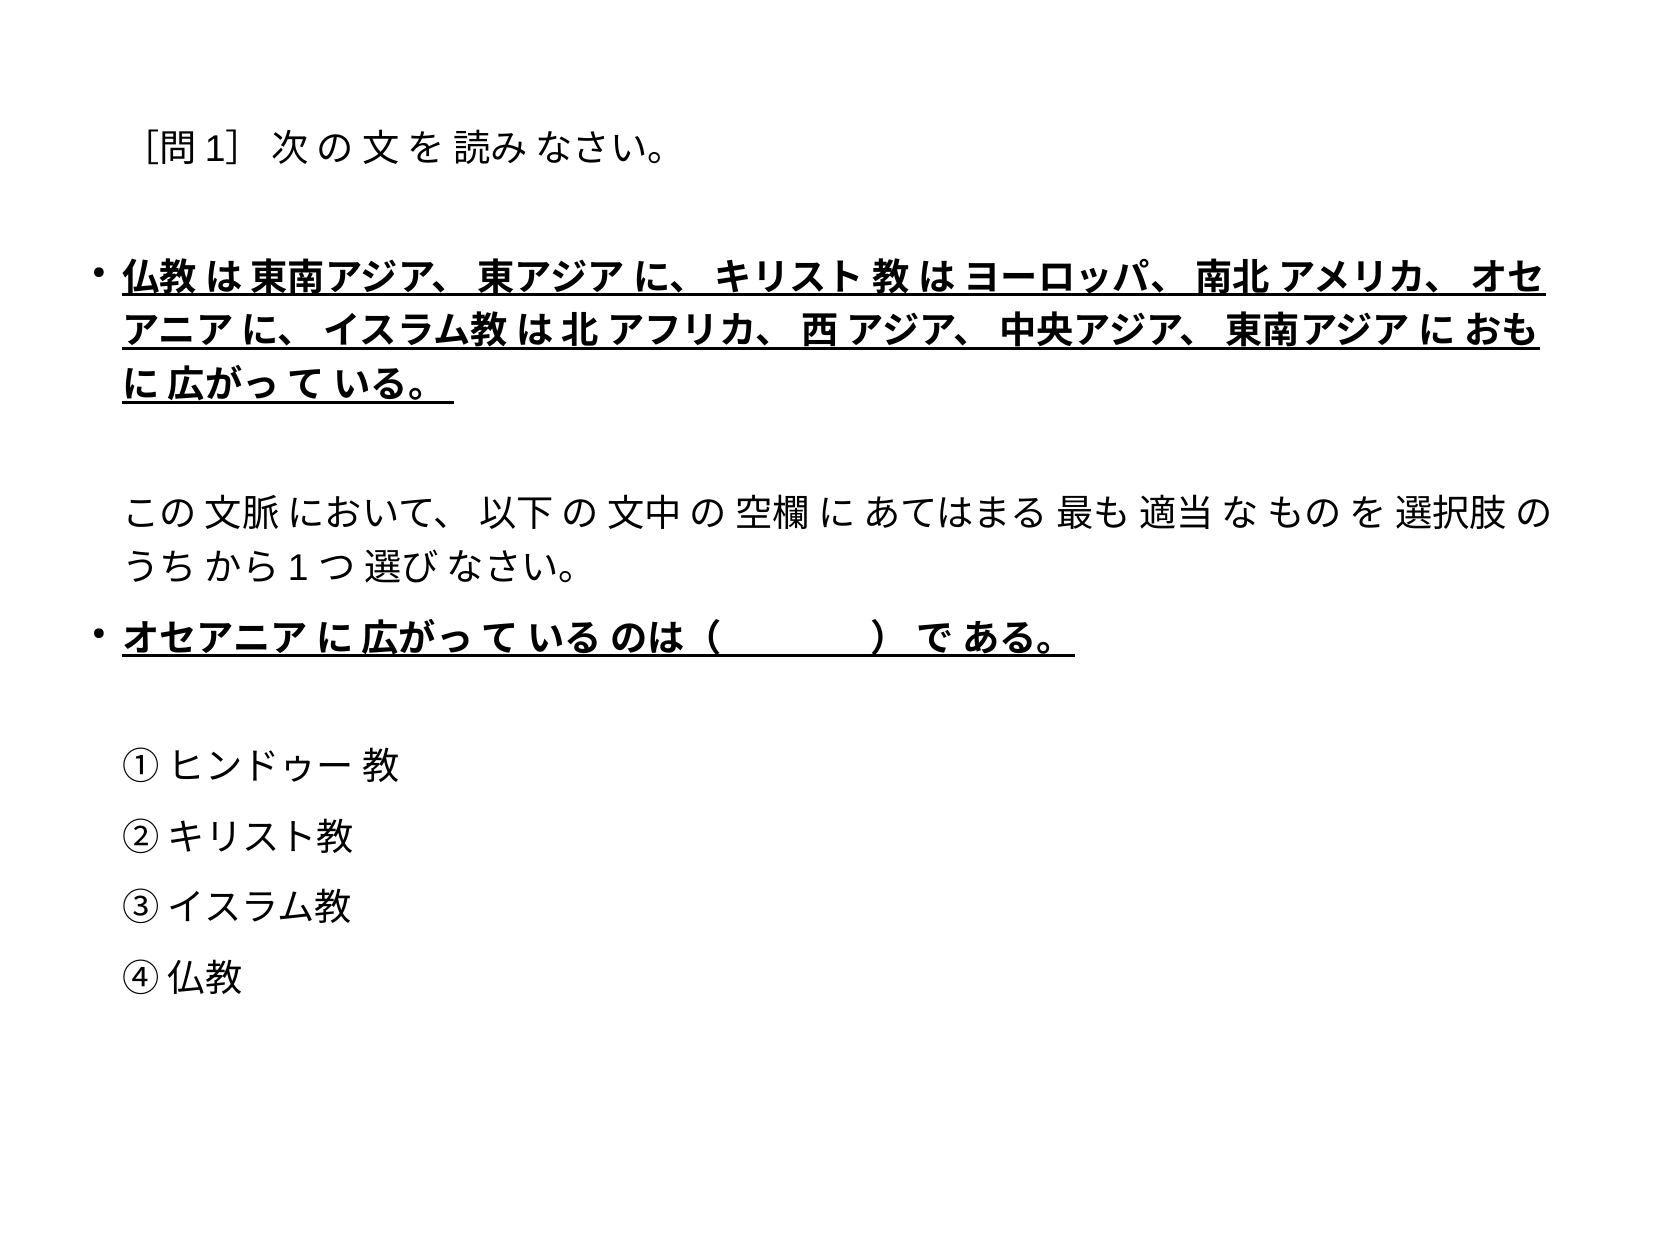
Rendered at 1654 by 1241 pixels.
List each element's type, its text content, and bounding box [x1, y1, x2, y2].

list ［問 1］ 次 の 文 を 読み なさい。 仏教 は 東南アジア、 東アジア に、 キリスト 教 は ヨーロッパ、 南北 アメリカ、 オセアニア に、 イスラム教 は 北 アフリカ、 西 アジア、 中央アジア、 東南アジア に おもに 広がっ て いる。 この 文脈 において、 以下 の 文中 の 空欄 に あてはまる 最も 適当 な もの を 選択肢 の うち から 1 つ 選び なさい。 オセアニア に 広がっ て いる のは（ ） で ある。 ① ヒンドゥー 教 ② キリスト教 ③ イスラム教 ④ 仏教 [82, 118, 1571, 1010]
